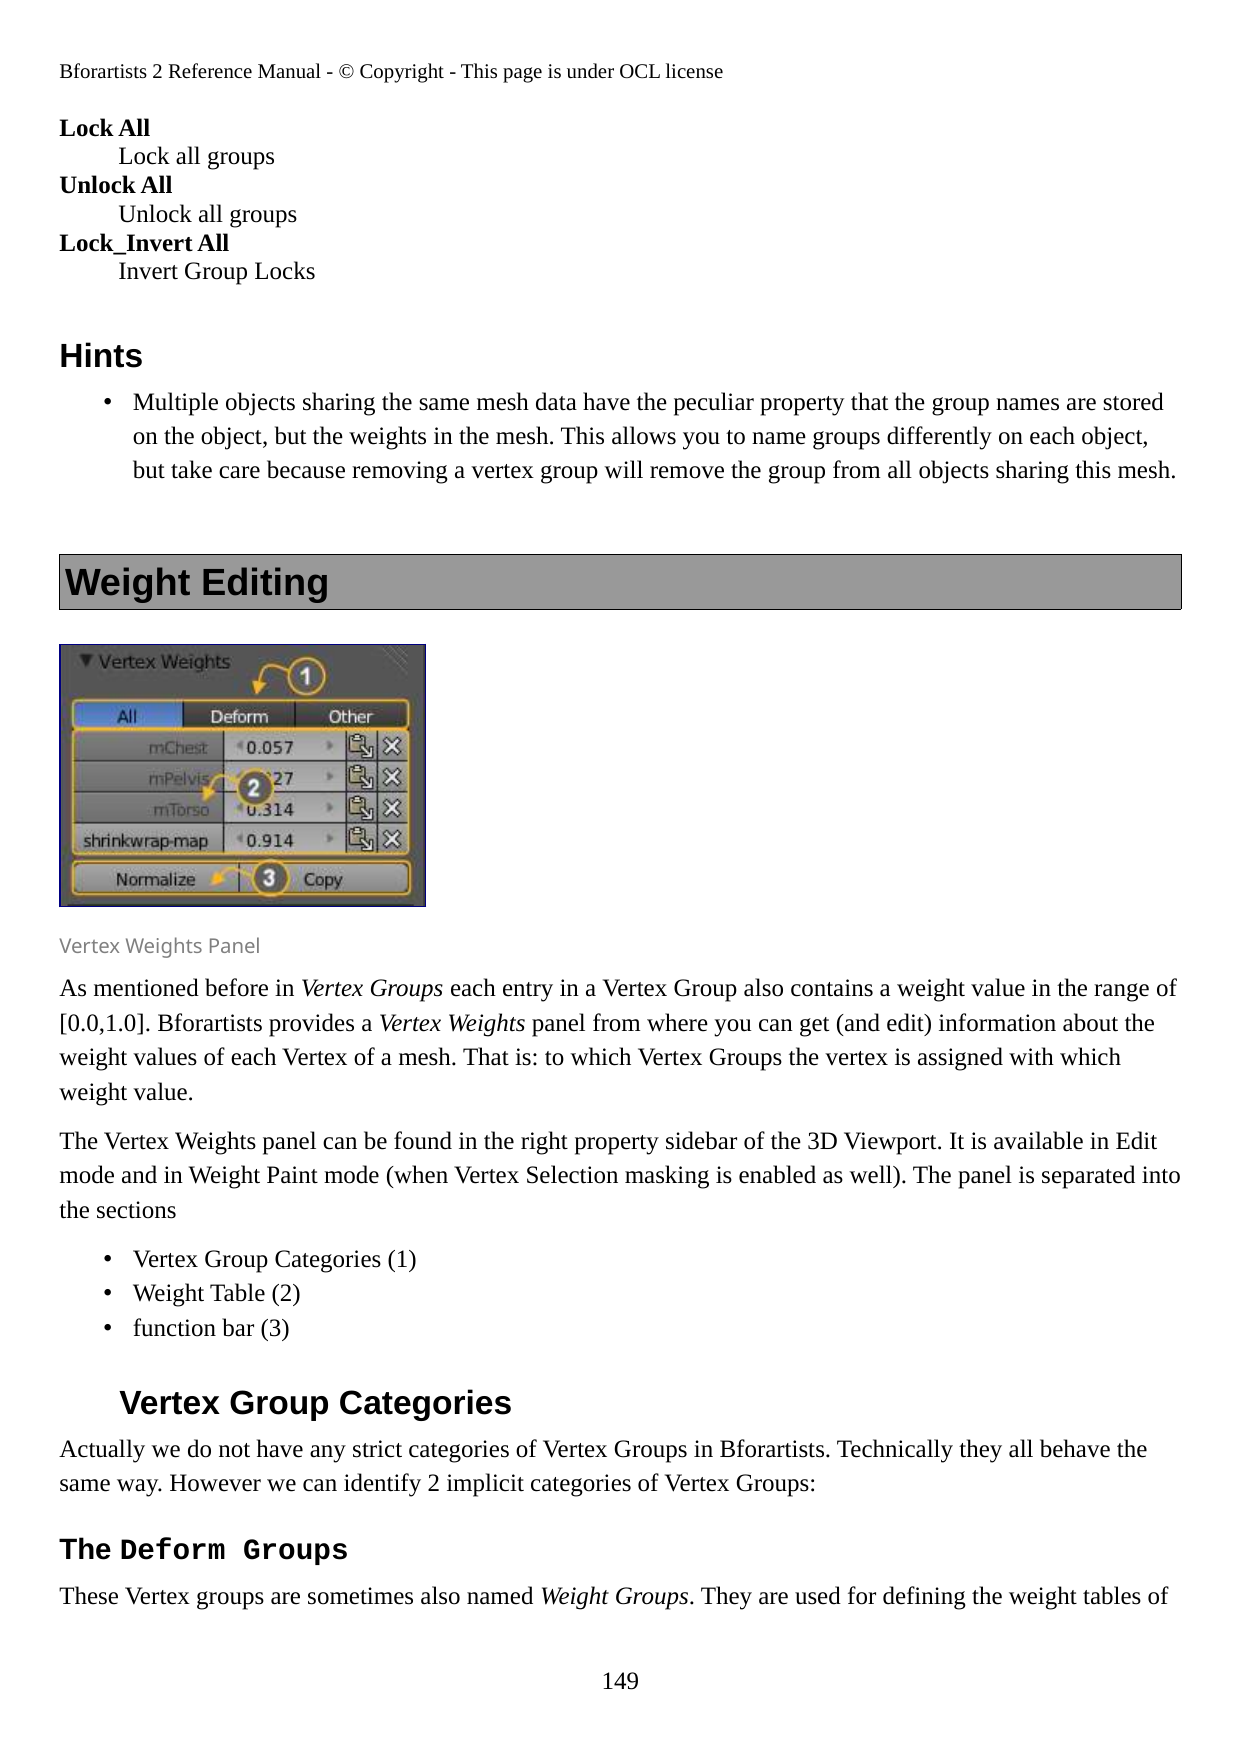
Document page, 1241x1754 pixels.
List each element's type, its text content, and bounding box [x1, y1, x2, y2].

list Lock all groups [118, 141, 1181, 170]
subtitle Lock All [59, 113, 1181, 141]
list function bar (3) [103, 1313, 1181, 1342]
text The Vertex Weights panel can be found in the right property sidebar of the 3D Viewport. It is available in Edit mode and in Weight Paint mode (when Vertex Selection masking is enabled as well). The panel is separated into the sections [59, 1126, 1181, 1224]
list Invert Group Locks [118, 256, 1181, 285]
list Multiple objects sharing the same mesh data have the peculiar property that the group names are stored on the object, but the weights in the mesh. This allows you to name groups differently on each object, but take care because removing a vertex group will remove the group from all objects sharing this mesh. [103, 387, 1181, 484]
text Actually we do not have any strict categories of Vertex Groups in Bforartists. Technically they all behave the same way. However we can identify 2 implicit categories of Vertex Groups: [59, 1434, 1181, 1497]
subtitle Hints [59, 335, 1181, 374]
text As mentioned before in Vertex Groups each entry in a Vertex Group also contains a weight value in the range of [0.0,1.0]. Bforartists provides a Vertex Weights panel from where you can get (and edit) information about the weight values of each Vertex of a mesh. That is: to which Vertex Groups the vertex is assigned with which weight value. [59, 973, 1181, 1106]
text These Vertex groups are sometimes also named Weight Groups. They are used for defining the weight tables of [59, 1581, 1181, 1610]
subtitle The Deform Groups [59, 1532, 1181, 1568]
subtitle Unlock All [59, 170, 1181, 199]
subtitle Lock_Invert All [59, 228, 1181, 256]
list Unlock all groups [118, 199, 1181, 228]
picture [61, 645, 425, 906]
list Weight Table (2) [103, 1278, 1181, 1307]
text Vertex Weights Panel [59, 928, 1181, 959]
table_header Weight Editing [60, 555, 1181, 609]
list Vertex Group Categories (1) [103, 1244, 1181, 1273]
subtitle Vertex Group Categories [59, 1383, 1181, 1422]
